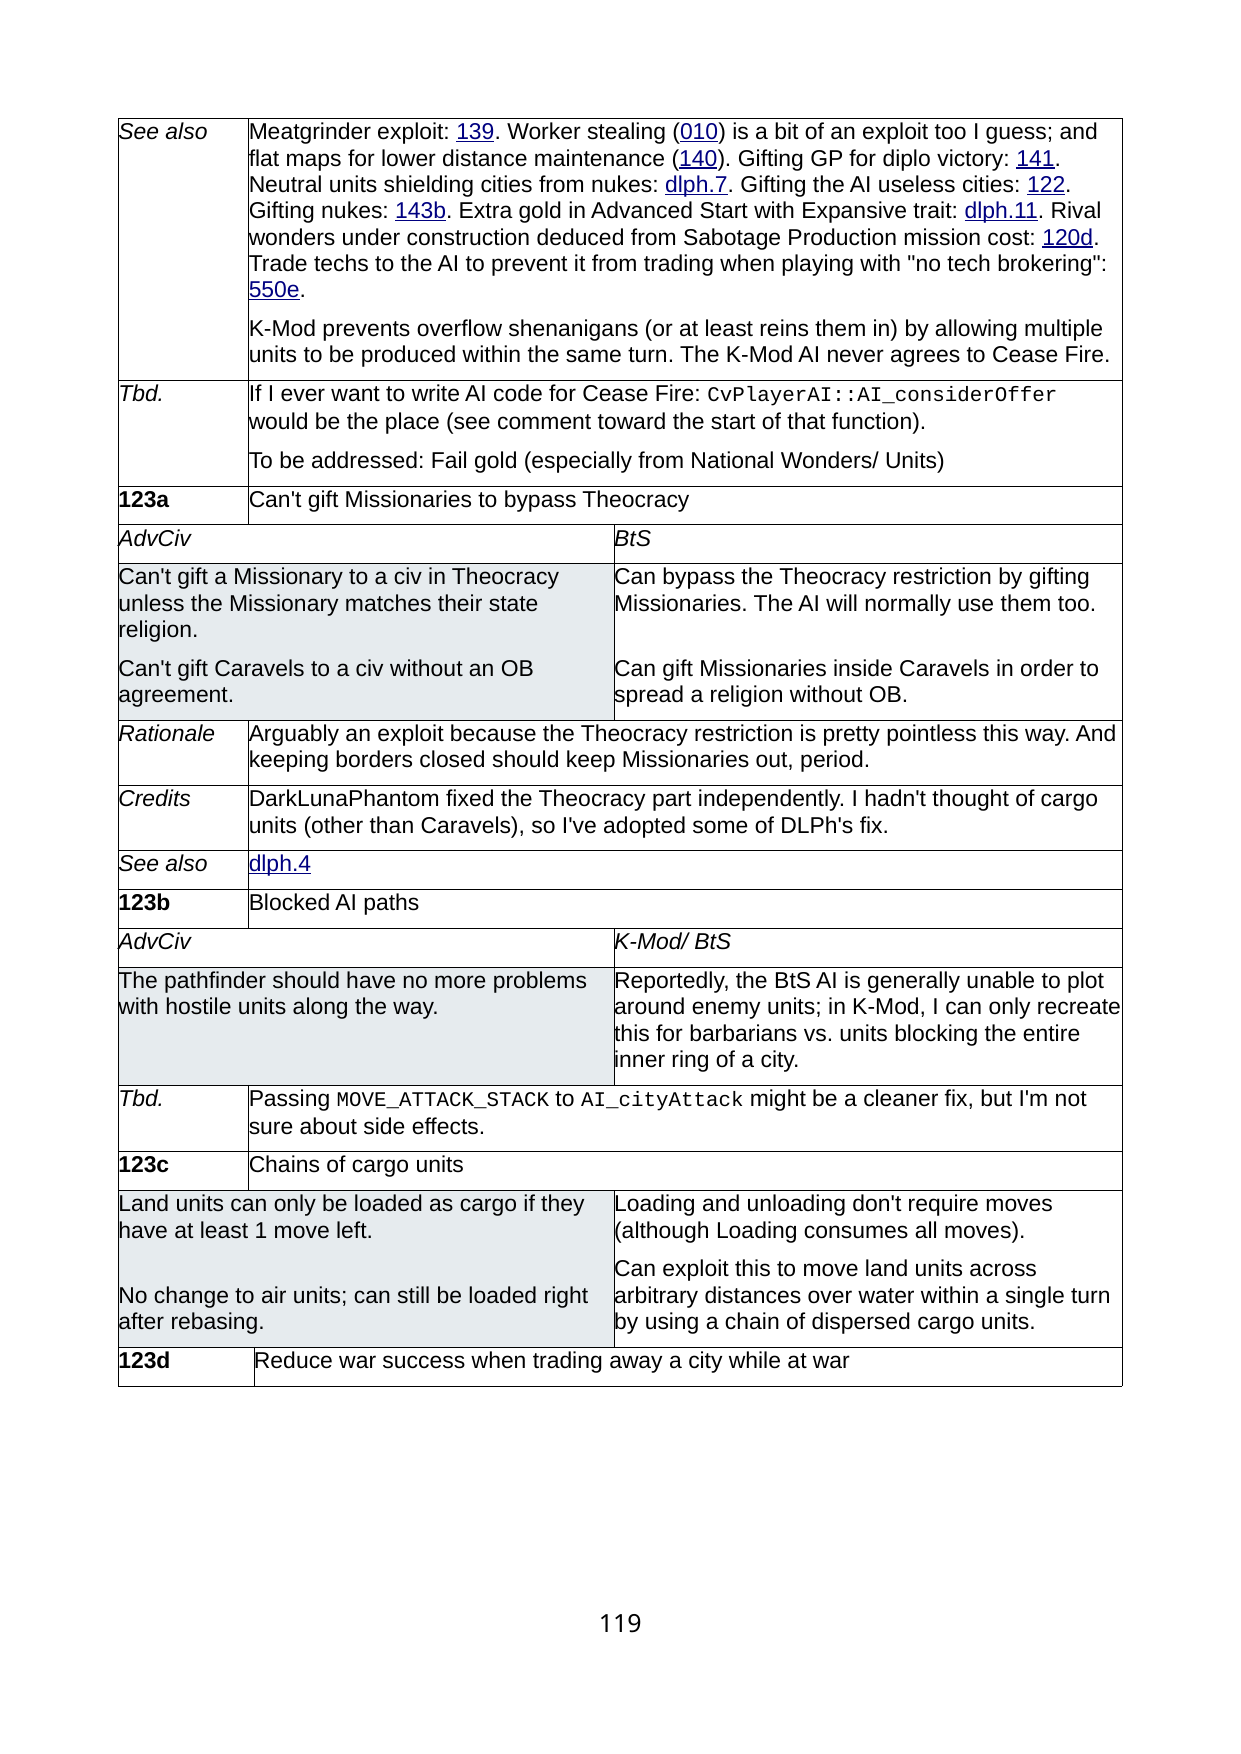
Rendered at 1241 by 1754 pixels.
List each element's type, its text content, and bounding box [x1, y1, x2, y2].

table_cell Tbd. [119, 381, 248, 486]
table_cell Chains of cargo units [249, 1152, 1122, 1190]
table_cell dlph.4 [249, 851, 1122, 889]
table_cell Reportedly, the BtS AI is generally unable to plot around enemy units; in K-Mod, I can only recreate this for barbarians vs. units blocking the entire inner ring of a city. [615, 968, 1122, 1085]
table_cell Loading and unloading don't require moves (although Loading consumes all moves). Can exploit this to move land units across arbitrary distances over water within a single turn by using a chain of dispersed cargo units. [615, 1191, 1122, 1347]
table_cell Land units can only be loaded as cargo if they have at least 1 move left. No change to air units; can still be loaded right after rebasing. [119, 1191, 614, 1347]
table_cell Can't gift Missionaries to bypass Theocracy [249, 487, 1122, 524]
table_cell Blocked AI paths [249, 890, 1122, 928]
table_cell DarkLunaPhantom fixed the Theocracy part independently. I hadn't thought of cargo units (other than Caravels), so I've adopted some of DLPh's fix. [249, 786, 1122, 850]
table_cell Rationale [119, 721, 248, 785]
table_cell K-Mod/ BtS [615, 929, 1122, 967]
table_cell Meatgrinder exploit: 139. Worker stealing (010) is a bit of an exploit too I guess; and flat maps for lower distance maintenance (140). Gifting GP for diplo victory: 141. Neutral units shielding cities from nukes: dlph.7. Gifting the AI useless cities: 122. Gifting nukes: 143b. Extra gold in Advanced Start with Expansive trait: dlph.11. Rival wonders under construction deduced from Sabotage Production mission cost: 120d. Trade techs to the AI to prevent it from trading when playing with "no tech brokering": 550e. K-Mod prevents overflow shenanigans (or at least reins them in) by allowing multiple units to be produced within the same turn. The K-Mod AI never agrees to Cease Fire. [249, 119, 1122, 380]
table_cell Reduce war success when trading away a city while at war [255, 1348, 1122, 1386]
table_cell Arguably an exploit because the Theocracy restriction is pretty pointless this way. And keeping borders closed should keep Missionaries out, period. [249, 721, 1122, 785]
table_cell See also [119, 119, 248, 380]
table_cell 123c [119, 1152, 248, 1190]
table_cell BtS [615, 525, 1122, 563]
table_cell Tbd. [119, 1086, 248, 1151]
table_cell Can't gift a Missionary to a civ in Theocracy unless the Missionary matches their state religion. Can't gift Caravels to a civ without an OB agreement. [119, 564, 614, 720]
table_cell The pathfinder should have no more problems with hostile units along the way. [119, 968, 614, 1085]
table_cell Can bypass the Theocracy restriction by gifting Missionaries. The AI will normally use them too. Can gift Missionaries inside Caravels in order to spread a religion without OB. [615, 564, 1122, 720]
table_cell Credits [119, 786, 248, 850]
table_cell 123d [119, 1348, 254, 1386]
table_cell Passing MOVE_ATTACK_STACK to AI_cityAttack might be a cleaner fix, but I'm not sure about side effects. [249, 1086, 1122, 1151]
table_cell If I ever want to write AI code for Cease Fire: CvPlayerAI::AI_considerOffer would be the place (see comment toward the start of that function). To be addressed: Fail gold (especially from National Wonders/ Units) [249, 381, 1122, 486]
table_cell AdvCiv [119, 525, 614, 563]
table_cell See also [119, 851, 248, 889]
table_cell 123a [119, 487, 248, 524]
table_cell 123b [119, 890, 248, 928]
table_cell AdvCiv [119, 929, 614, 967]
